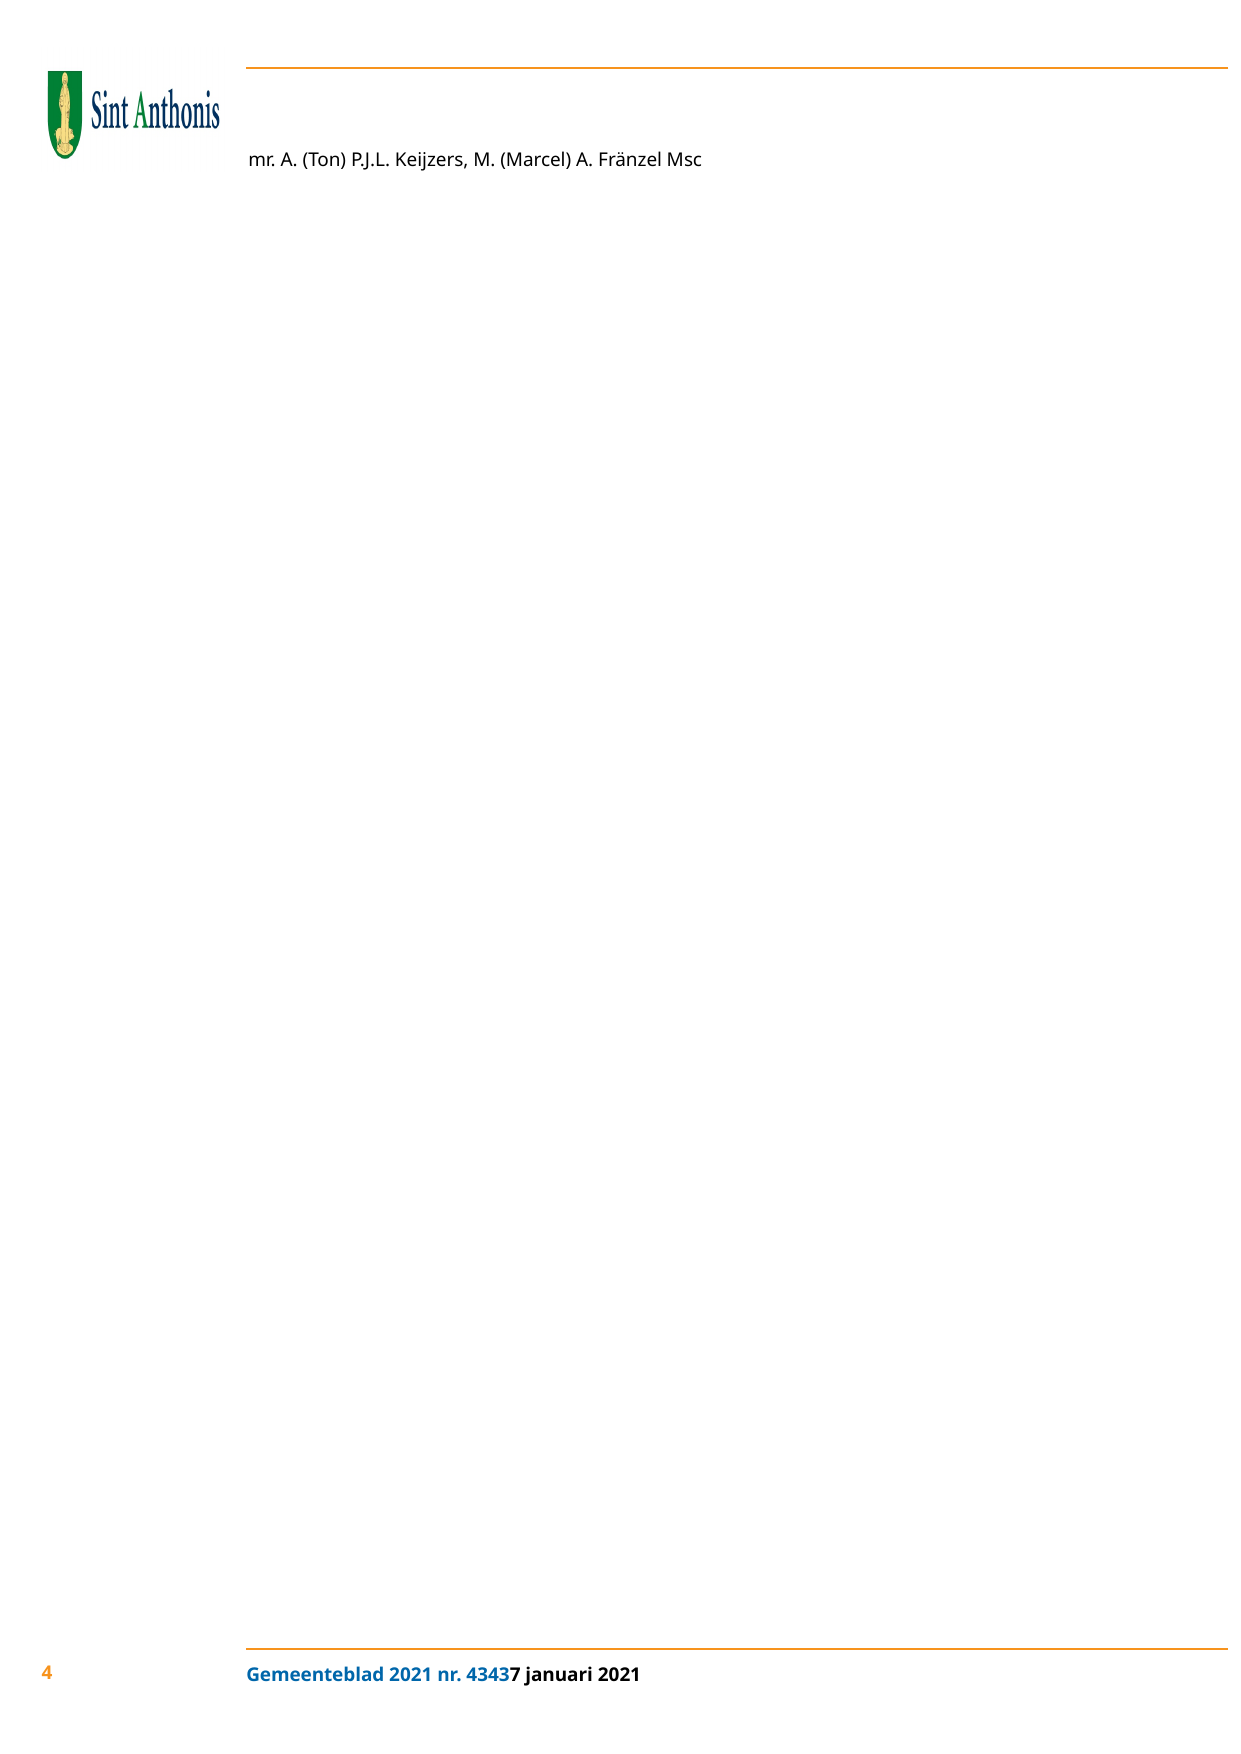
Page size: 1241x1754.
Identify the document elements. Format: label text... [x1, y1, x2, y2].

text mr. A. (Ton) P.J.L. Keijzers, M. (Marcel) A. Fränzel Msc [248, 146, 1152, 172]
picture [41, 47, 231, 172]
